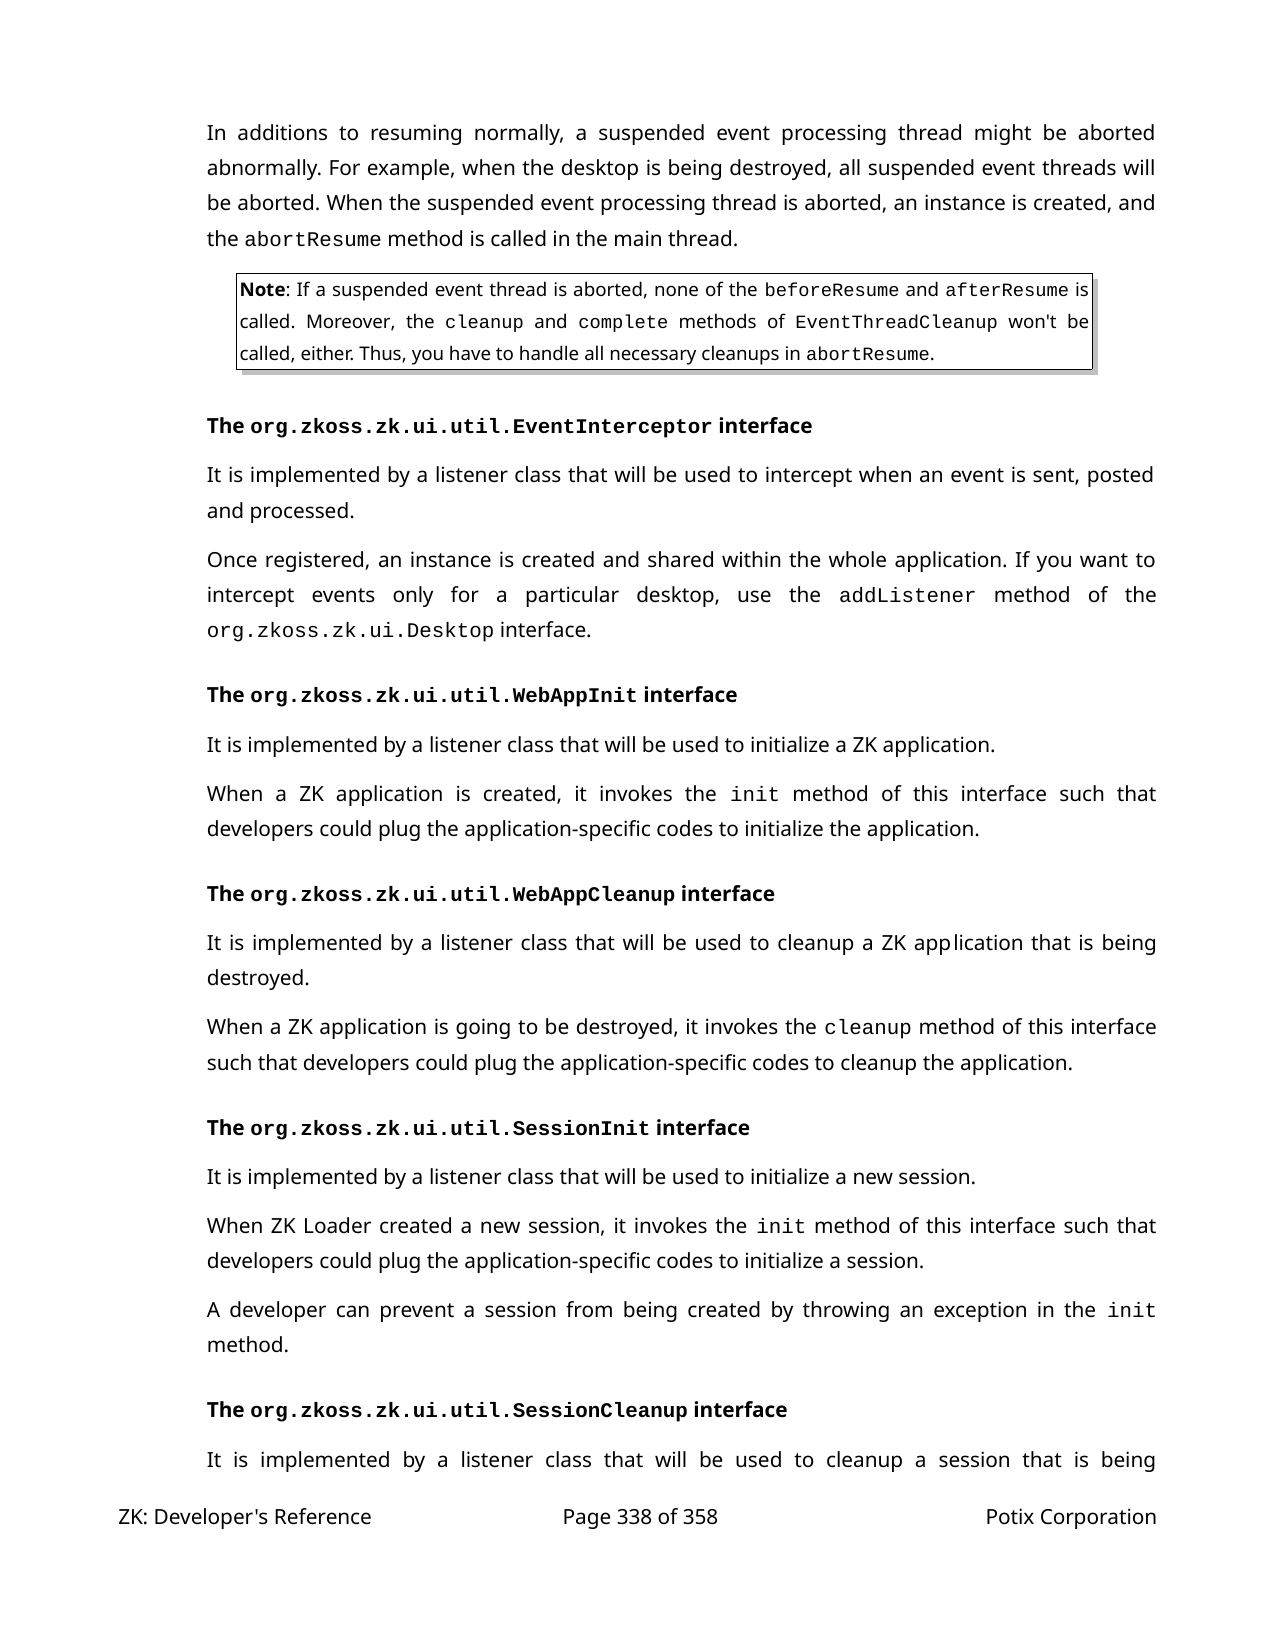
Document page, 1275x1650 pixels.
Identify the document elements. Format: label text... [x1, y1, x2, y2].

subtitle The org.zkoss.zk.ui.util.WebAppCleanup interface [207, 879, 1157, 908]
subtitle The org.zkoss.zk.ui.util.WebAppInit interface [207, 681, 1157, 709]
subtitle The org.zkoss.zk.ui.util.SessionInit interface [207, 1113, 1157, 1141]
subtitle The org.zkoss.zk.ui.util.SessionCleanup interface [207, 1396, 1157, 1424]
text When a ZK application is created, it invokes the init method of this interface such that developers could plug the application-specific codes to initialize the application. [207, 779, 1157, 842]
text In additions to resuming normally, a suspended event processing thread might be aborted abnormally. For example, when the desktop is being destroyed, all suspended event threads will be aborted. When the suspended event processing thread is aborted, an instance is created, and the abortResume method is called in the main thread. [207, 118, 1157, 252]
text When ZK Loader created a new session, it invokes the init method of this interface such that developers could plug the application-specific codes to initialize a session. [207, 1211, 1157, 1274]
text A developer can prevent a session from being created by throwing an exception in the init method. [207, 1295, 1157, 1359]
text It is implemented by a listener class that will be used to intercept when an event is sent, posted and processed. [207, 461, 1157, 524]
text It is implemented by a listener class that will be used to cleanup a ZK application that is being destroyed. [207, 928, 1157, 992]
text It is implemented by a listener class that will be used to cleanup a session that is being [207, 1445, 1157, 1473]
text When a ZK application is going to be destroyed, it invokes the cleanup method of this interface such that developers could plug the application-specific codes to cleanup the application. [207, 1012, 1157, 1076]
text Note: If a suspended event thread is aborted, none of the beforeResume and afterResume is called. Moreover, the cleanup and complete methods of EventThreadCleanup won't be called, either. Thus, you have to handle all necessary cleanups in abortResume. [237, 274, 1092, 369]
text Once registered, an instance is created and shared within the whole application. If you want to intercept events only for a particular desktop, use the addListener method of the org.zkoss.zk.ui.Desktop interface. [207, 545, 1157, 644]
text It is implemented by a listener class that will be used to initialize a ZK application. [207, 730, 1157, 758]
text It is implemented by a listener class that will be used to initialize a new session. [207, 1162, 1157, 1190]
subtitle The org.zkoss.zk.ui.util.EventInterceptor interface [207, 411, 1157, 440]
